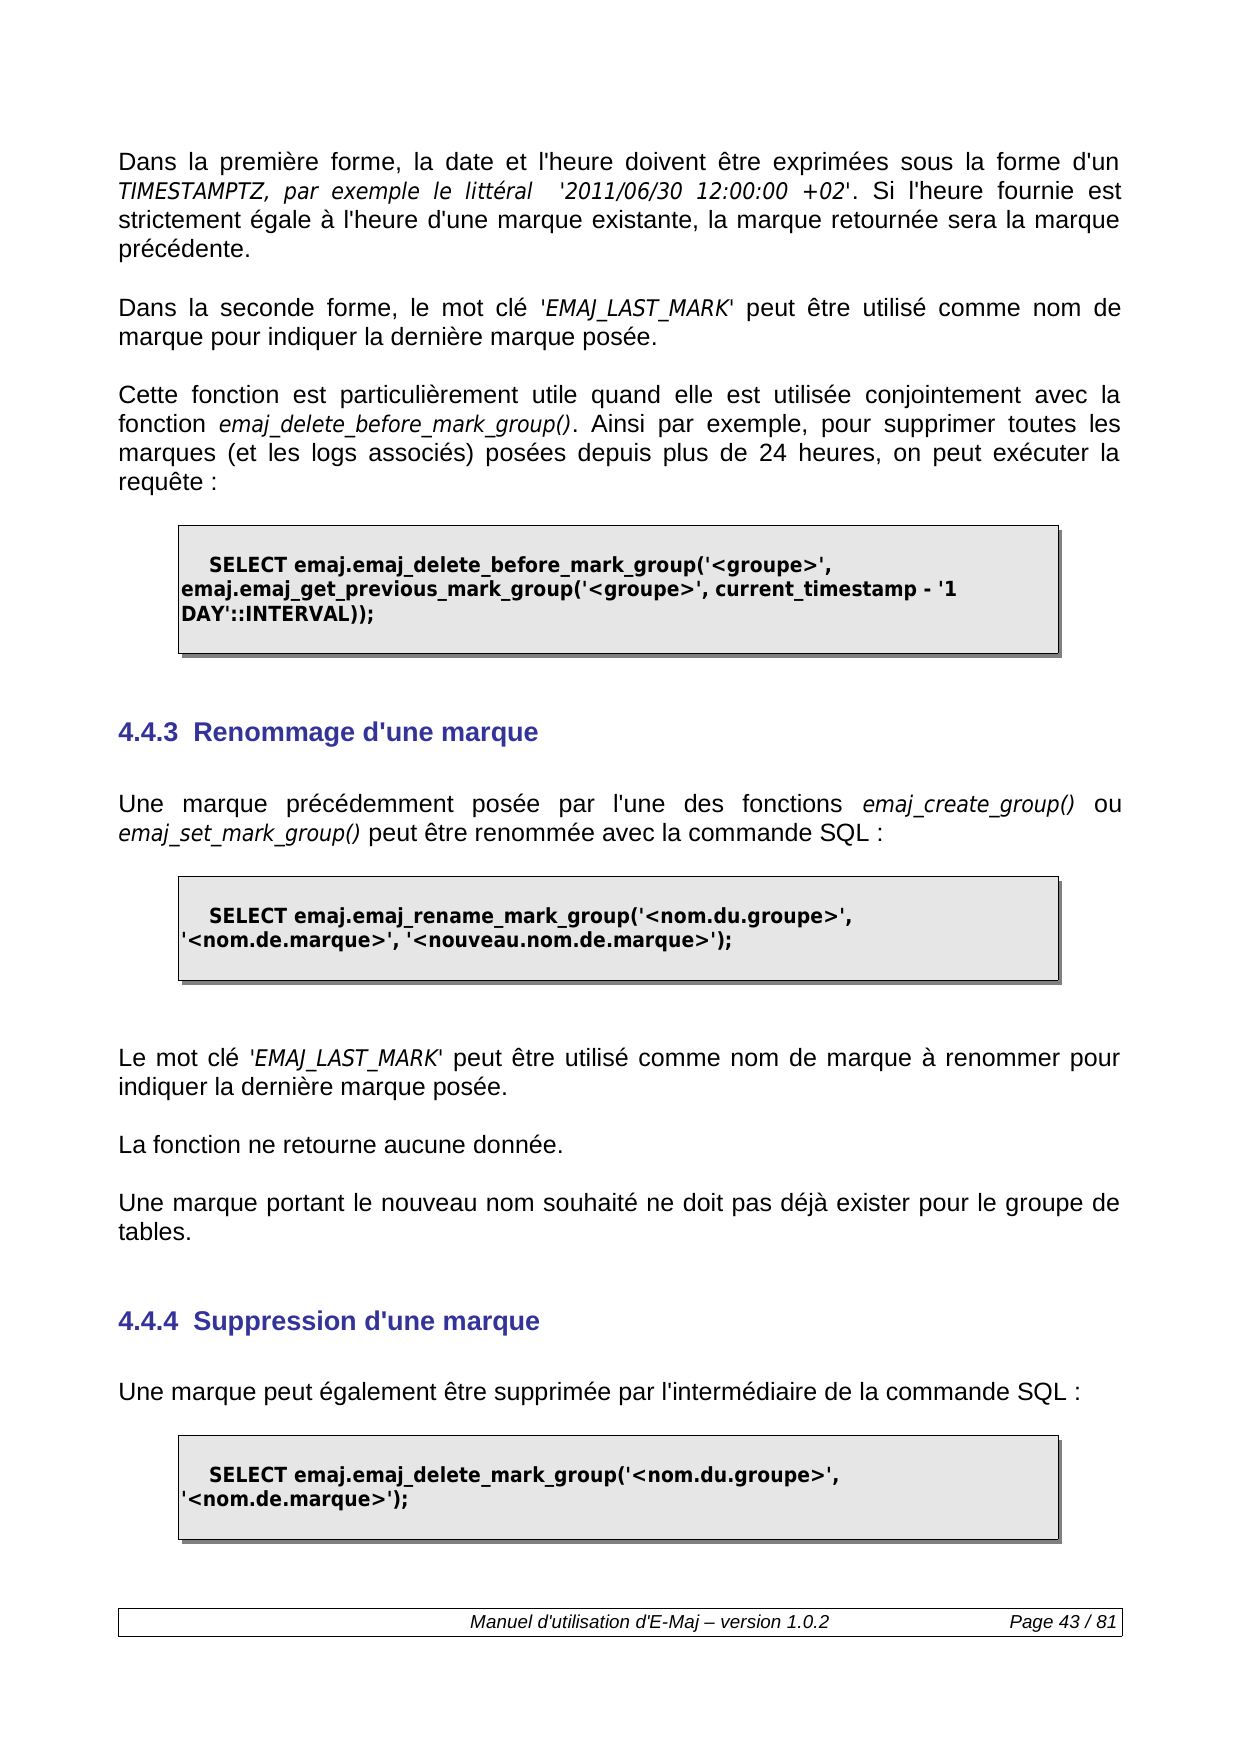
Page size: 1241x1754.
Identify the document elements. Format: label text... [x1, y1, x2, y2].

text Une marque peut également être supprimée par l'intermédiaire de la commande SQL : [118, 1377, 1122, 1406]
text SELECT emaj.emaj_delete_before_mark_group('<groupe>', emaj.emaj_get_previous_mark_group('<groupe>', current_timestamp - '1 DAY'::INTERVAL)); [179, 549, 1058, 623]
text Dans la seconde forme, le mot clé 'EMAJ_LAST_MARK' peut être utilisé comme nom de marque pour indiquer la dernière marque posée. [118, 292, 1122, 351]
text Cette fonction est particulièrement utile quand elle est utilisée conjointement avec la fonction emaj_delete_before_mark_group(). Ainsi par exemple, pour supprimer toutes les marques (et les logs associés) posées depuis plus de 24 heures, on peut exécuter la requête : [118, 380, 1122, 496]
text SELECT emaj.emaj_delete_mark_group('<nom.du.groupe>', '<nom.de.marque>'); [179, 1459, 1058, 1508]
text Dans la première forme, la date et l'heure doivent être exprimées sous la forme d'un TIMESTAMPTZ, par exemple le littéral '2011/06/30 12:00:00 +02'. Si l'heure fournie est strictement égale à l'heure d'une marque existante, la marque retournée sera la marque précédente. [118, 147, 1122, 263]
subtitle Renommage d'une marque [118, 716, 1122, 747]
text Le mot clé 'EMAJ_LAST_MARK' peut être utilisé comme nom de marque à renommer pour indiquer la dernière marque posée. [118, 1043, 1122, 1101]
text SELECT emaj.emaj_rename_mark_group('<nom.du.groupe>', '<nom.de.marque>', '<nouveau.nom.de.marque>'); [179, 901, 1058, 949]
text Une marque portant le nouveau nom souhaité ne doit pas déjà exister pour le groupe de tables. [118, 1188, 1122, 1246]
text Une marque précédemment posée par l'une des fonctions emaj_create_group() ou emaj_set_mark_group() peut être renommée avec la commande SQL : [118, 789, 1122, 847]
text La fonction ne retourne aucune donnée. [118, 1130, 1122, 1159]
subtitle Suppression d'une marque [118, 1304, 1122, 1335]
